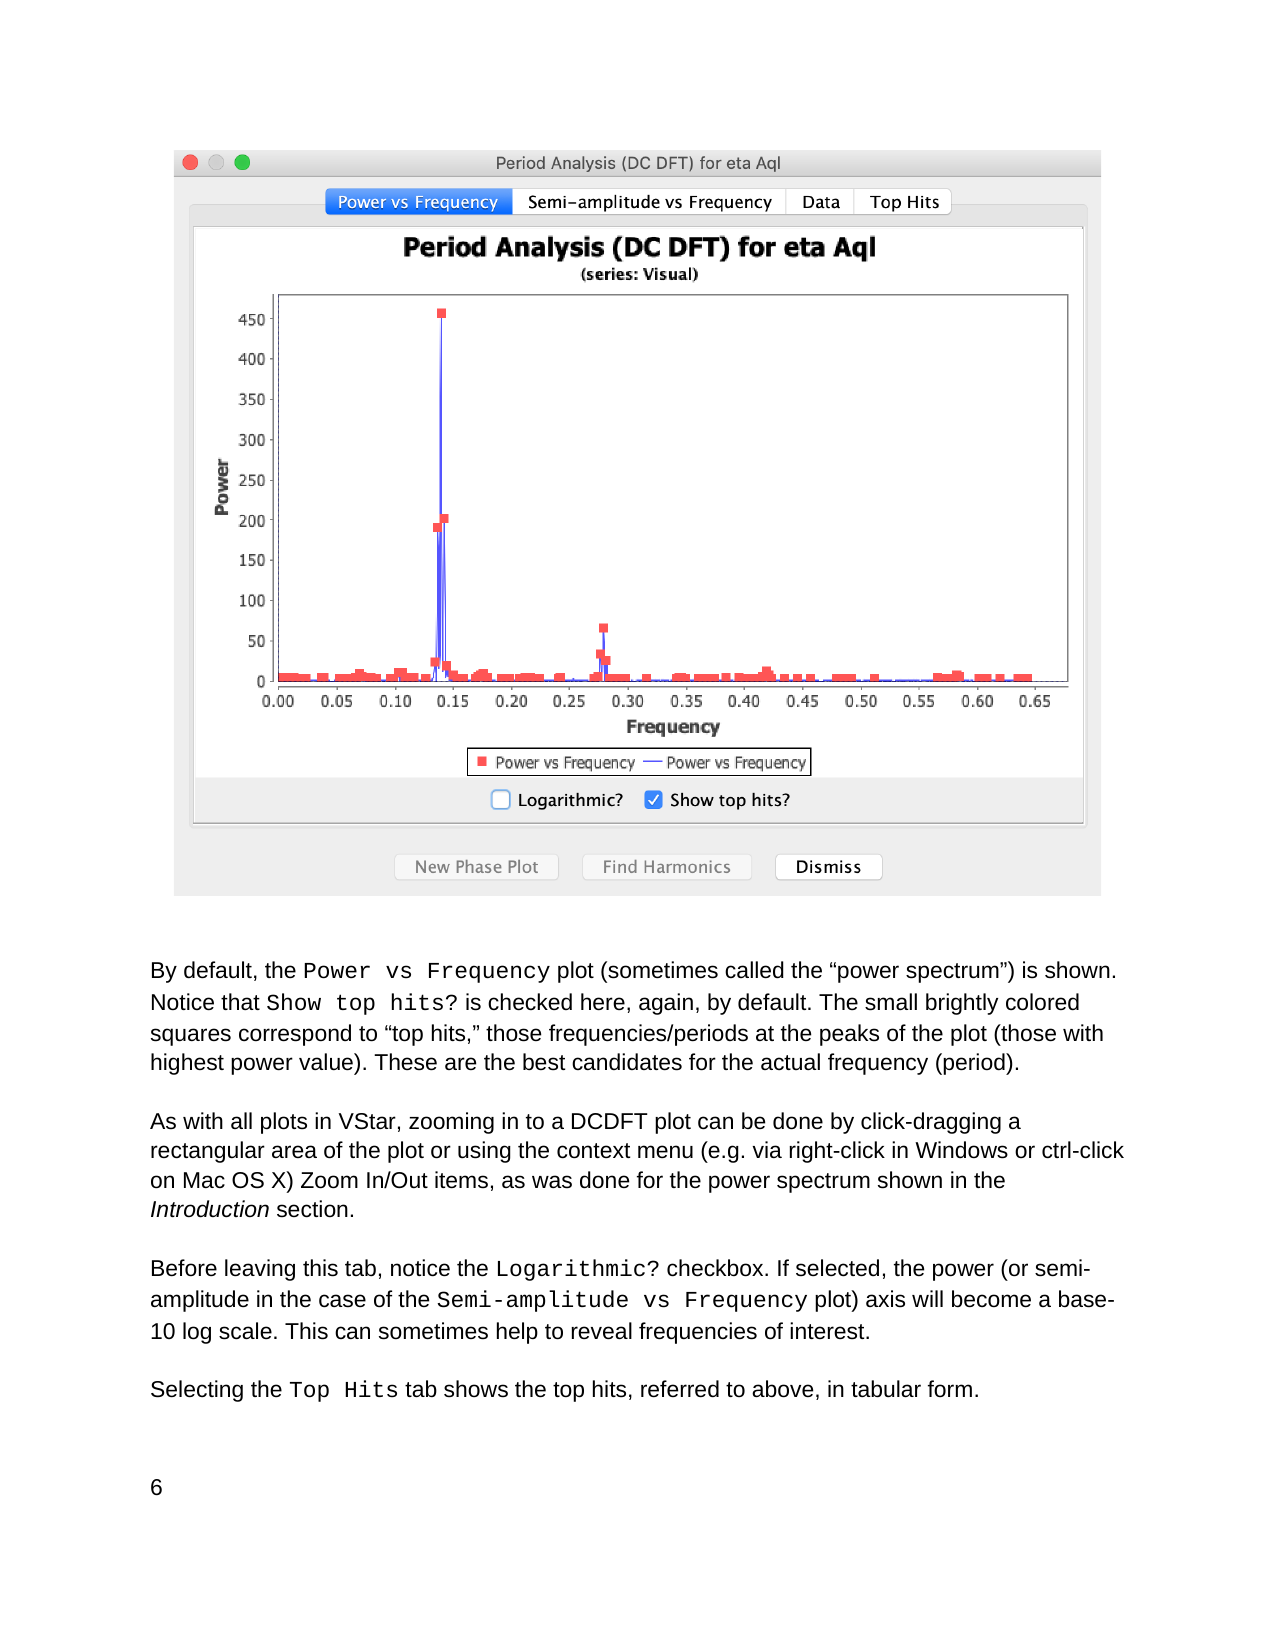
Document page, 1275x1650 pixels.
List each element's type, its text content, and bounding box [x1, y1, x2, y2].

text By default, the Power vs Frequency plot (sometimes called the “power spectrum”) is shown. Notice that Show top hits? is checked here, again, by default. The small brightly colored squares correspond to “top hits,” those frequencies/periods at the peaks of the plot (those with highest power value). These are the best candidates for the actual frequency (period). [150, 958, 1125, 1076]
picture [173, 150, 1102, 896]
text As with all plots in VStar, zooming in to a DCDFT plot can be done by click-dragging a rectangular area of the plot or using the context menu (e.g. via right-click in Windows or ctrl-click on Mac OS X) Zoom In/Out items, as was done for the power spectrum shown in the Introduction section. [150, 1109, 1125, 1222]
text Before leaving this tab, notice the Logarithmic? checkbox. If selected, the power (or semi-amplitude in the case of the Semi-amplitude vs Frequency plot) axis will become a base-10 log scale. This can sometimes help to reveal frequencies of interest. [150, 1256, 1125, 1344]
text Selecting the Top Hits tab shows the top hits, referred to above, in tabular form. [150, 1377, 1125, 1405]
